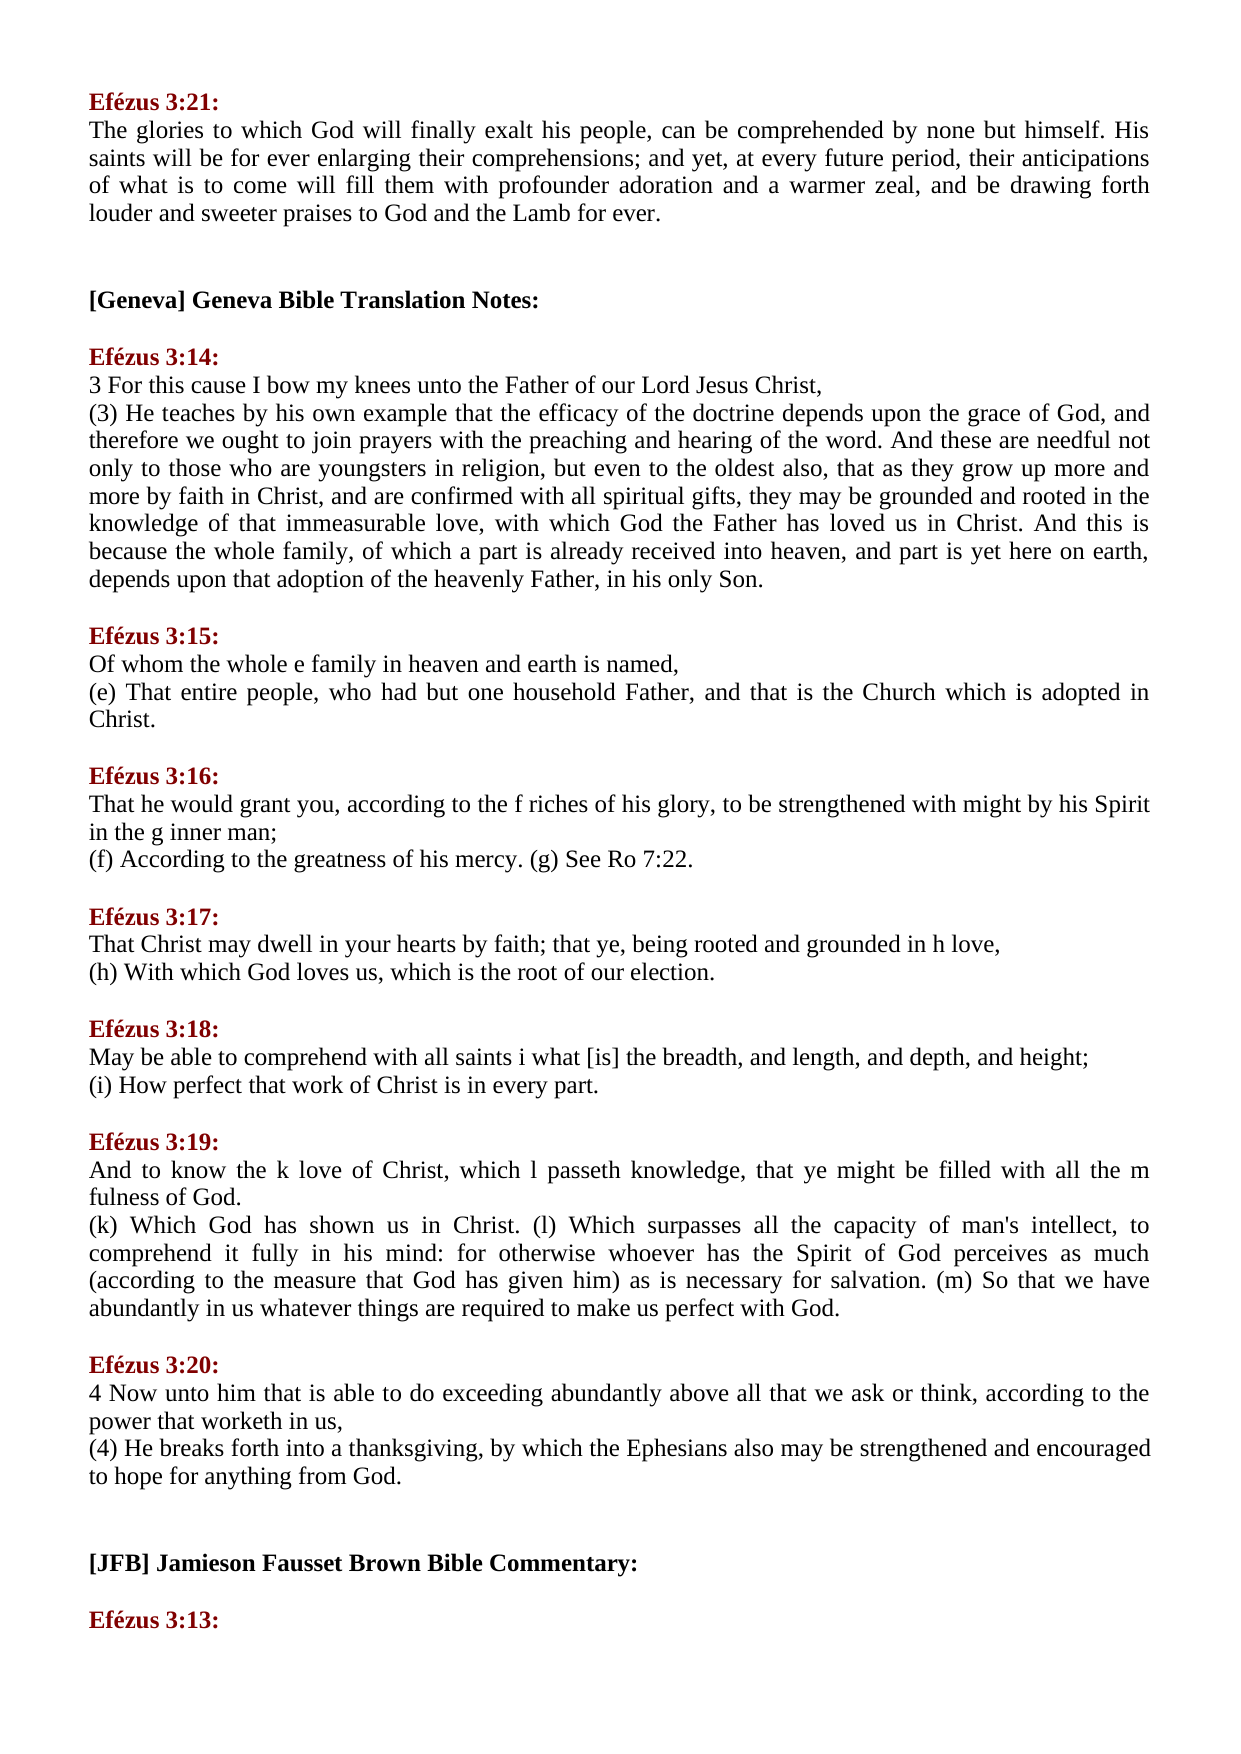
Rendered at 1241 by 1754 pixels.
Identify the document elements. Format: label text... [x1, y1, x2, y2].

text Efézus 3:21: [88, 88, 1152, 116]
text [Geneva] Geneva Bible Translation Notes: [88, 286, 1152, 314]
text Efézus 3:14: [88, 343, 1152, 371]
text Efézus 3:18: [88, 1015, 1152, 1043]
text Efézus 3:17: [88, 903, 1152, 931]
text May be able to comprehend with all saints i what [is] the breadth, and length, and depth, and height; (i) How perfect that work of Christ is in every part. [88, 1043, 1152, 1098]
text Efézus 3:15: [88, 622, 1152, 650]
text [JFB] Jamieson Fausset Brown Bible Commentary: [88, 1549, 1152, 1577]
text That he would grant you, according to the f riches of his glory, to be strengthened with might by his Spirit in the g inner man; (f) According to the greatness of his mercy. (g) See Ro 7:22. [88, 790, 1152, 873]
text That Christ may dwell in your hearts by faith; that ye, being rooted and grounded in h love, (h) With which God loves us, which is the root of our election. [88, 931, 1152, 986]
text Efézus 3:20: [88, 1351, 1152, 1379]
text And to know the k love of Christ, which l passeth knowledge, that ye might be filled with all the m fulness of God. (k) Which God has shown us in Christ. (l) Which surpasses all the capacity of man's intellect, to comprehend it fully in his mind: for otherwise whoever has the Spirit of God perceives as much (according to the measure that God has given him) as is necessary for salvation. (m) So that we have abundantly in us whatever things are required to make us perfect with God. [88, 1156, 1152, 1322]
text Efézus 3:19: [88, 1128, 1152, 1156]
text The glories to which God will finally exalt his people, can be comprehended by none but himself. His saints will be for ever enlarging their comprehensions; and yet, at every future period, their anticipations of what is to come will fill them with profounder adoration and a warmer zeal, and be drawing forth louder and sweeter praises to God and the Lamb for ever. [88, 116, 1152, 227]
text 4 Now unto him that is able to do exceeding abundantly above all that we ask or think, according to the power that worketh in us, (4) He breaks forth into a thanksgiving, by which the Ephesians also may be strengthened and encouraged to hope for anything from God. [88, 1379, 1152, 1490]
text Of whom the whole e family in heaven and earth is named, (e) That entire people, who had but one household Father, and that is the Church which is adopted in Christ. [88, 650, 1152, 733]
text Efézus 3:16: [88, 762, 1152, 790]
text 3 For this cause I bow my knees unto the Father of our Lord Jesus Christ, (3) He teaches by his own example that the efficacy of the doctrine depends upon the grace of God, and therefore we ought to join prayers with the preaching and hearing of the word. And these are needful not only to those who are youngsters in religion, but even to the oldest also, that as they grow up more and more by faith in Christ, and are confirmed with all spiritual gifts, they may be grounded and rooted in the knowledge of that immeasurable love, with which God the Father has loved us in Christ. And this is because the whole family, of which a part is already received into heaven, and part is yet here on earth, depends upon that adoption of the heavenly Father, in his only Son. [88, 371, 1152, 593]
text Efézus 3:13: [88, 1606, 1152, 1634]
